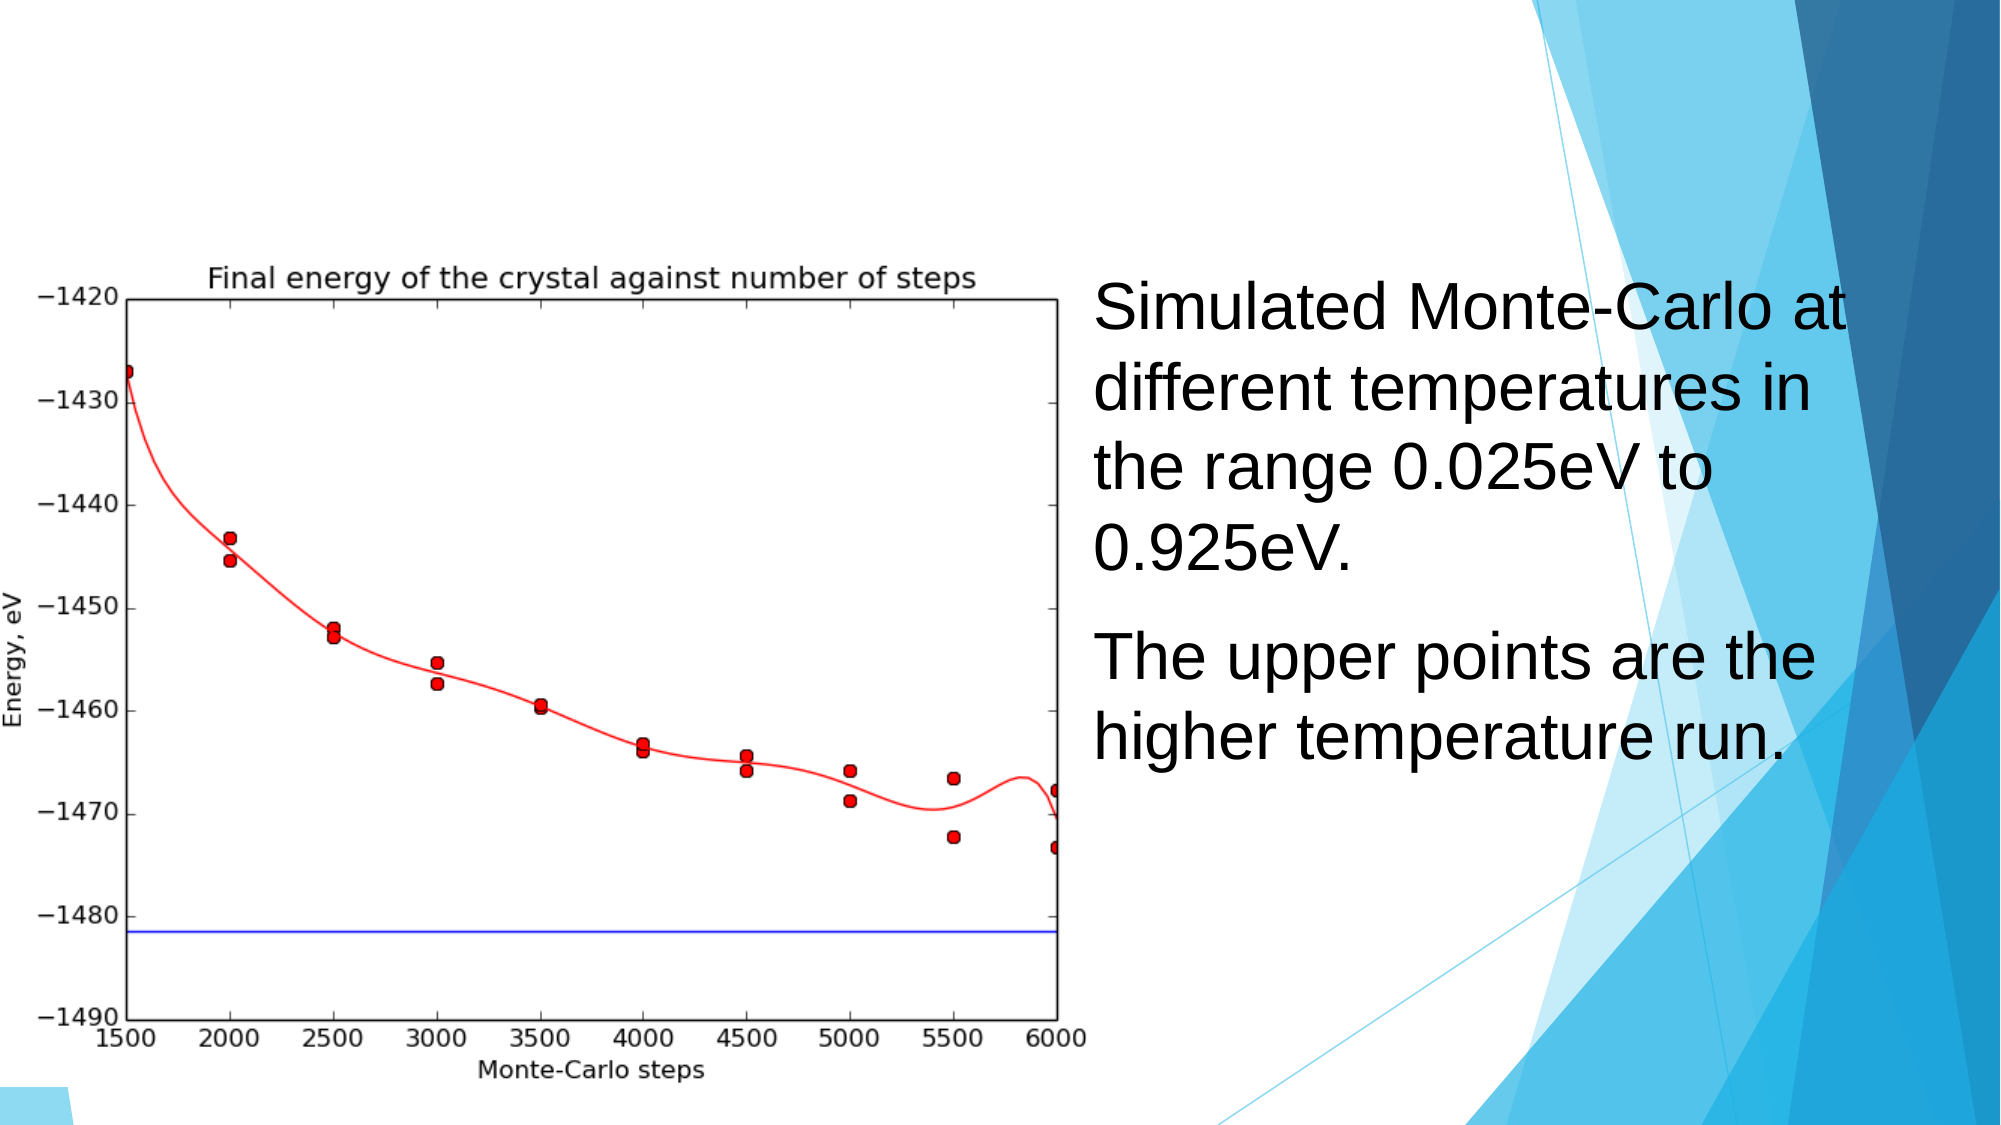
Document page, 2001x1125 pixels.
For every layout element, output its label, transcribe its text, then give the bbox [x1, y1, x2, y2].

picture [0, 248, 1087, 1087]
list Simulated Monte-Carlo at different temperatures in the range 0.025eV to 0.925eV. The upper points are the higher temperature run. [1087, 263, 1901, 1075]
